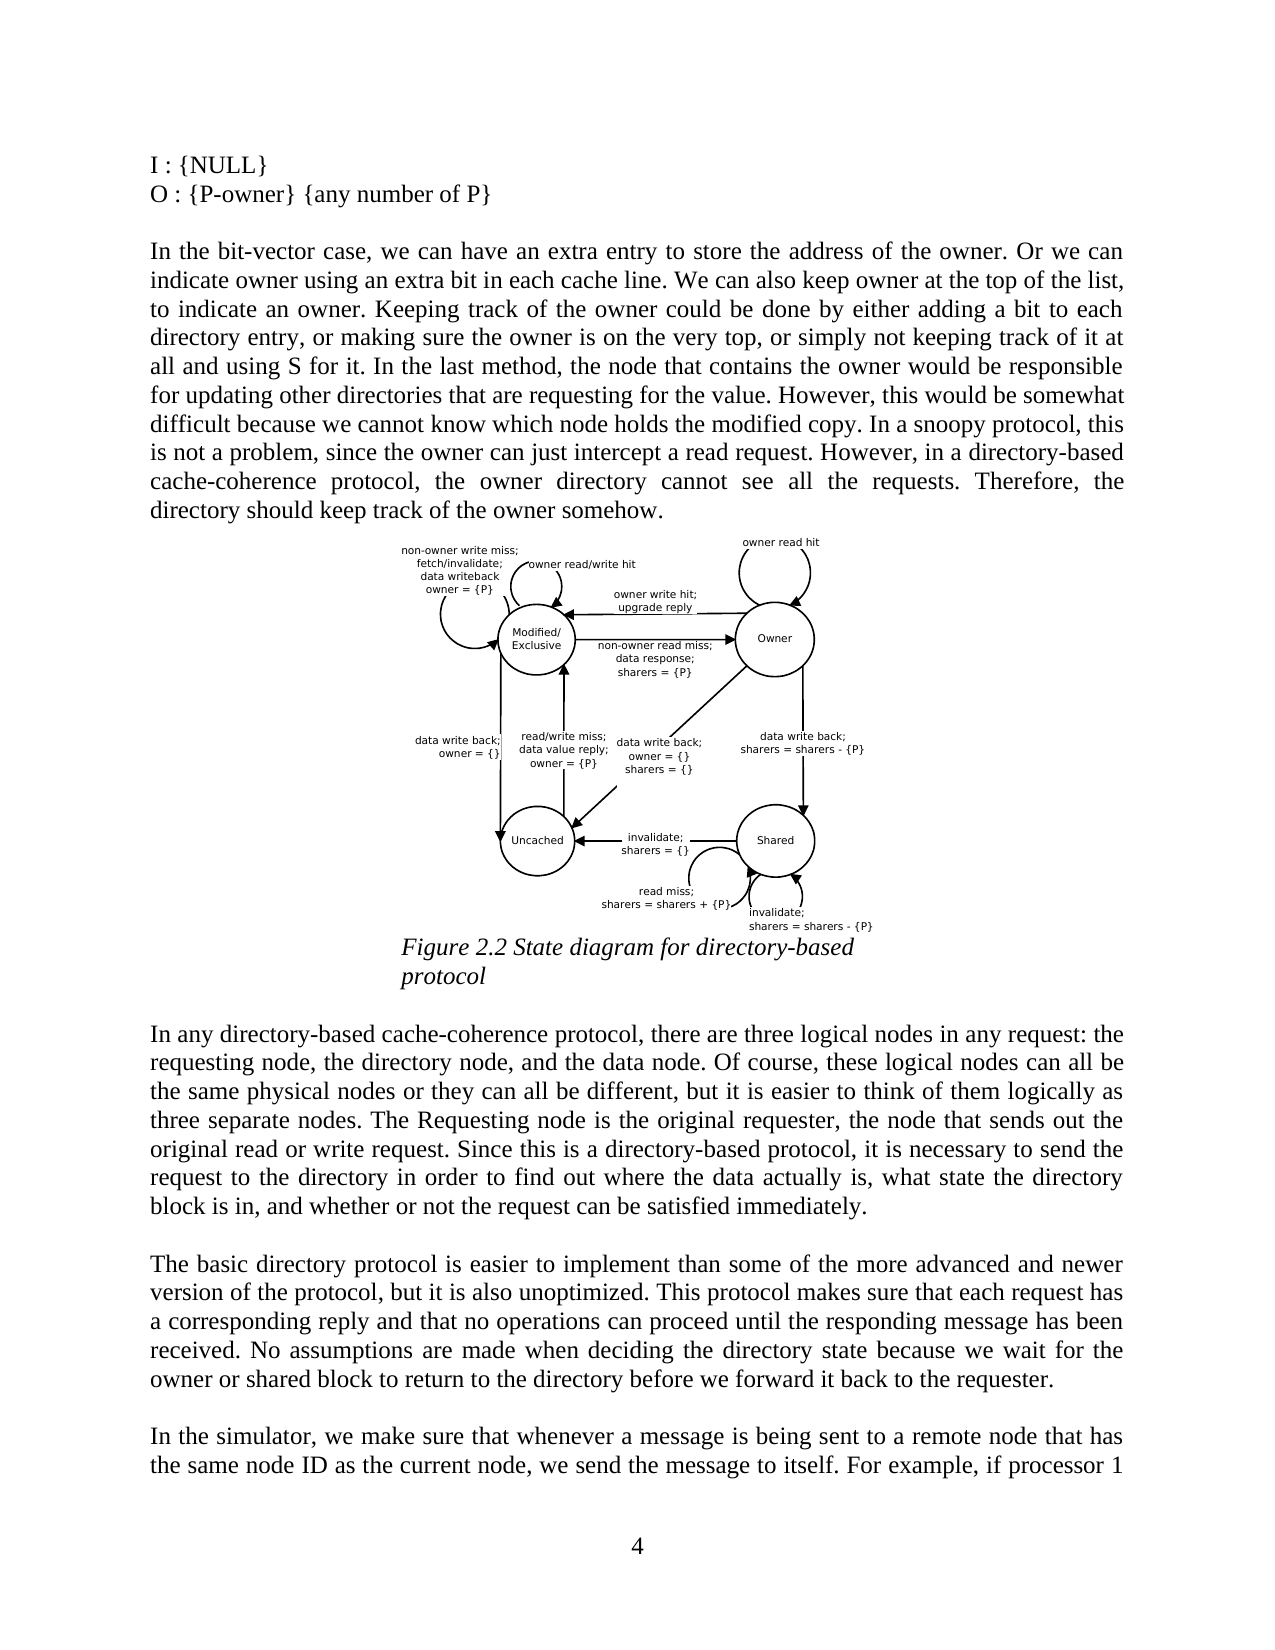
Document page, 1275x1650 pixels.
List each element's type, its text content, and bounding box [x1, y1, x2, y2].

text In the simulator, we make sure that whenever a message is being sent to a remote node that has the same node ID as the current node, we send the message to itself. For example, if processor 1 [150, 1421, 1125, 1479]
text The basic directory protocol is easier to implement than some of the more advanced and newer version of the protocol, but it is also unoptimized. This protocol makes sure that each request has a corresponding reply and that no operations can proceed until the responding message has been received. No assumptions are made when deciding the directory state because we wait for the owner or shared block to return to the directory before we forward it back to the requester. [150, 1249, 1125, 1392]
text Figure 2.2 State diagram for directory-based protocol [401, 596, 874, 990]
text In any directory-based cache-coherence protocol, there are three logical nodes in any request: the requesting node, the directory node, and the data node. Of course, these logical nodes can all be the same physical nodes or they can all be different, but it is easier to think of them logically as three separate nodes. The Requesting node is the original requester, the node that sends out the original read or write request. Since this is a directory-based protocol, it is necessary to send the request to the directory in order to find out where the data actually is, what state the directory block is in, and whether or not the request can be satisfied immediately. [150, 1019, 1125, 1220]
text O : {P-owner} {any number of P} [150, 179, 1125, 207]
text In the bit-vector case, we can have an extra entry to store the address of the owner. Or we can indicate owner using an extra bit in each cache line. We can also keep owner at the top of the list, to indicate an owner. Keeping track of the owner could be done by either adding a bit to each directory entry, or making sure the owner is on the very top, or simply not keeping track of it at all and using S for it. In the last method, the node that contains the owner would be responsible for updating other directories that are requesting for the value. However, this would be somewhat difficult because we cannot know which node holds the modified copy. In a snoopy protocol, this is not a problem, since the owner can just intercept a read request. However, in a directory-based cache-coherence protocol, the owner directory cannot see all the requests. Therefore, the directory should keep track of the owner somehow. [150, 236, 1125, 524]
text I : {NULL} [150, 150, 1125, 179]
